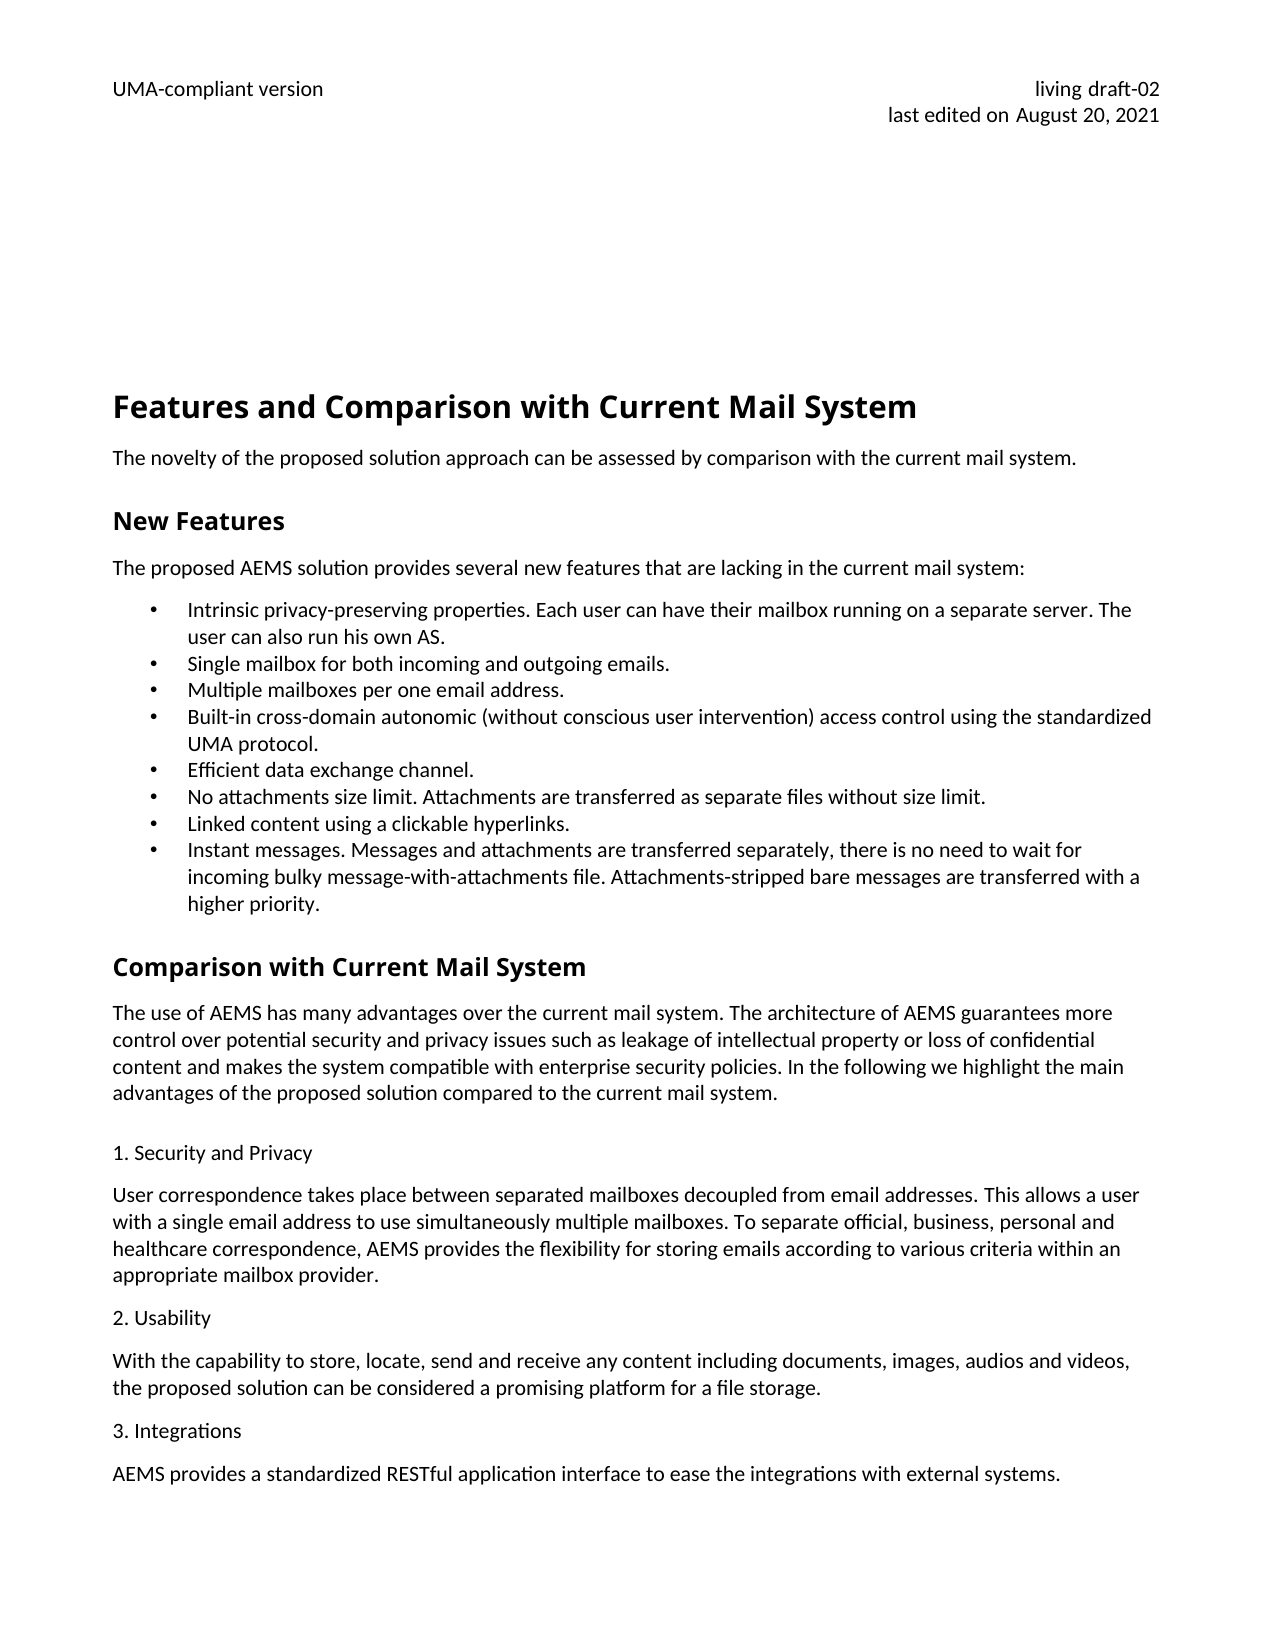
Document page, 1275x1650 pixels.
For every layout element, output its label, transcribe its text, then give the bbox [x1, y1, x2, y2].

text With the capability to store, locate, send and receive any content including documents, images, audios and videos, the proposed solution can be considered a promising platform for a file storage. [112, 1347, 1162, 1401]
list Single mailbox for both incoming and outgoing emails. [150, 650, 1162, 677]
list No attachments size limit. Attachments are transferred as separate files without size limit. [150, 783, 1162, 810]
list Linked content using a clickable hyperlinks. [150, 810, 1162, 837]
list Built-in cross-domain autonomic (without conscious user intervention) access control using the standardized UMA protocol. [150, 703, 1162, 757]
text The use of AEMS has many advantages over the current mail system. The architecture of AEMS guarantees more control over potential security and privacy issues such as leakage of intellectual property or loss of confidential content and makes the system compatible with enterprise security policies. In the following we highlight the main advantages of the proposed solution compared to the current mail system. [112, 999, 1162, 1106]
list Multiple mailboxes per one email address. [150, 677, 1162, 703]
text 1. Security and Privacy [112, 1139, 1162, 1165]
list Intrinsic privacy-preserving properties. Each user can have their mailbox running on a separate server. The user can also run his own AS. [150, 597, 1162, 650]
text 3. Integrations [112, 1417, 1162, 1444]
text The proposed AEMS solution provides several new features that are lacking in the current mail system: [112, 554, 1162, 580]
list Instant messages. Messages and attachments are transferred separately, there is no need to wait for incoming bulky message-with-attachments file. Attachments-stripped bare messages are transferred with a higher priority. [150, 837, 1162, 917]
text User correspondence takes place between separated mailboxes decoupled from email addresses. This allows a user with a single email address to use simultaneously multiple mailboxes. To separate official, business, personal and healthcare correspondence, AEMS provides the flexibility for storing emails according to various criteria within an appropriate mailbox provider. [112, 1182, 1162, 1288]
text Comparison with Current Mail System [112, 949, 1162, 983]
text The novelty of the proposed solution approach can be assessed by comparison with the current mail system. [112, 444, 1162, 471]
text New Features [112, 503, 1162, 537]
text 2. Usability [112, 1304, 1162, 1331]
text Features and Comparison with Current Mail System [112, 385, 1162, 428]
list Efficient data exchange channel. [150, 757, 1162, 783]
text AEMS provides a standardized RESTful application interface to ease the integrations with external systems. [112, 1460, 1162, 1487]
